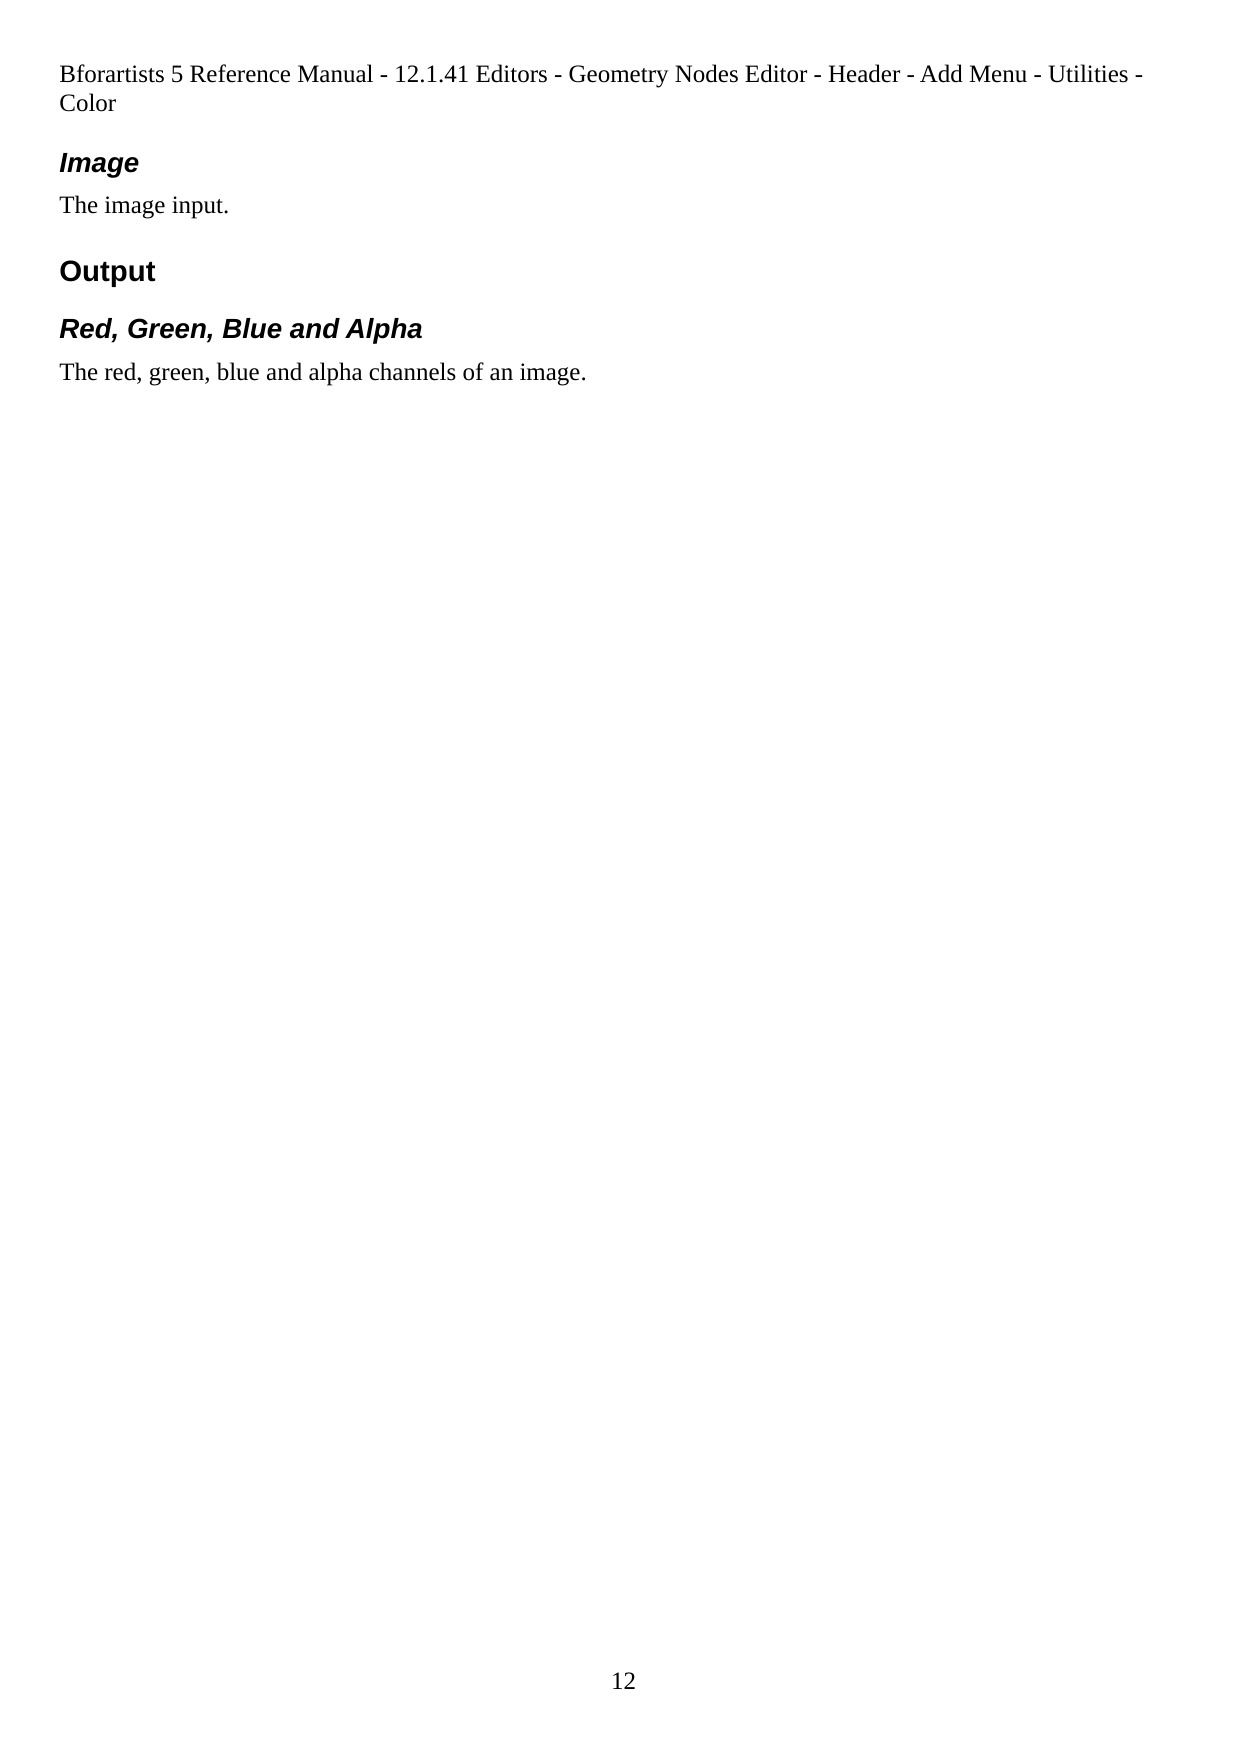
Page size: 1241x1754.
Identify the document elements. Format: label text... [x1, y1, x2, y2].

text The red, green, blue and alpha channels of an image. [59, 357, 1181, 386]
text The image input. [59, 190, 1181, 219]
subtitle Output [59, 254, 1181, 288]
subtitle Image [59, 146, 1181, 178]
subtitle Red, Green, Blue and Alpha [59, 313, 1181, 345]
